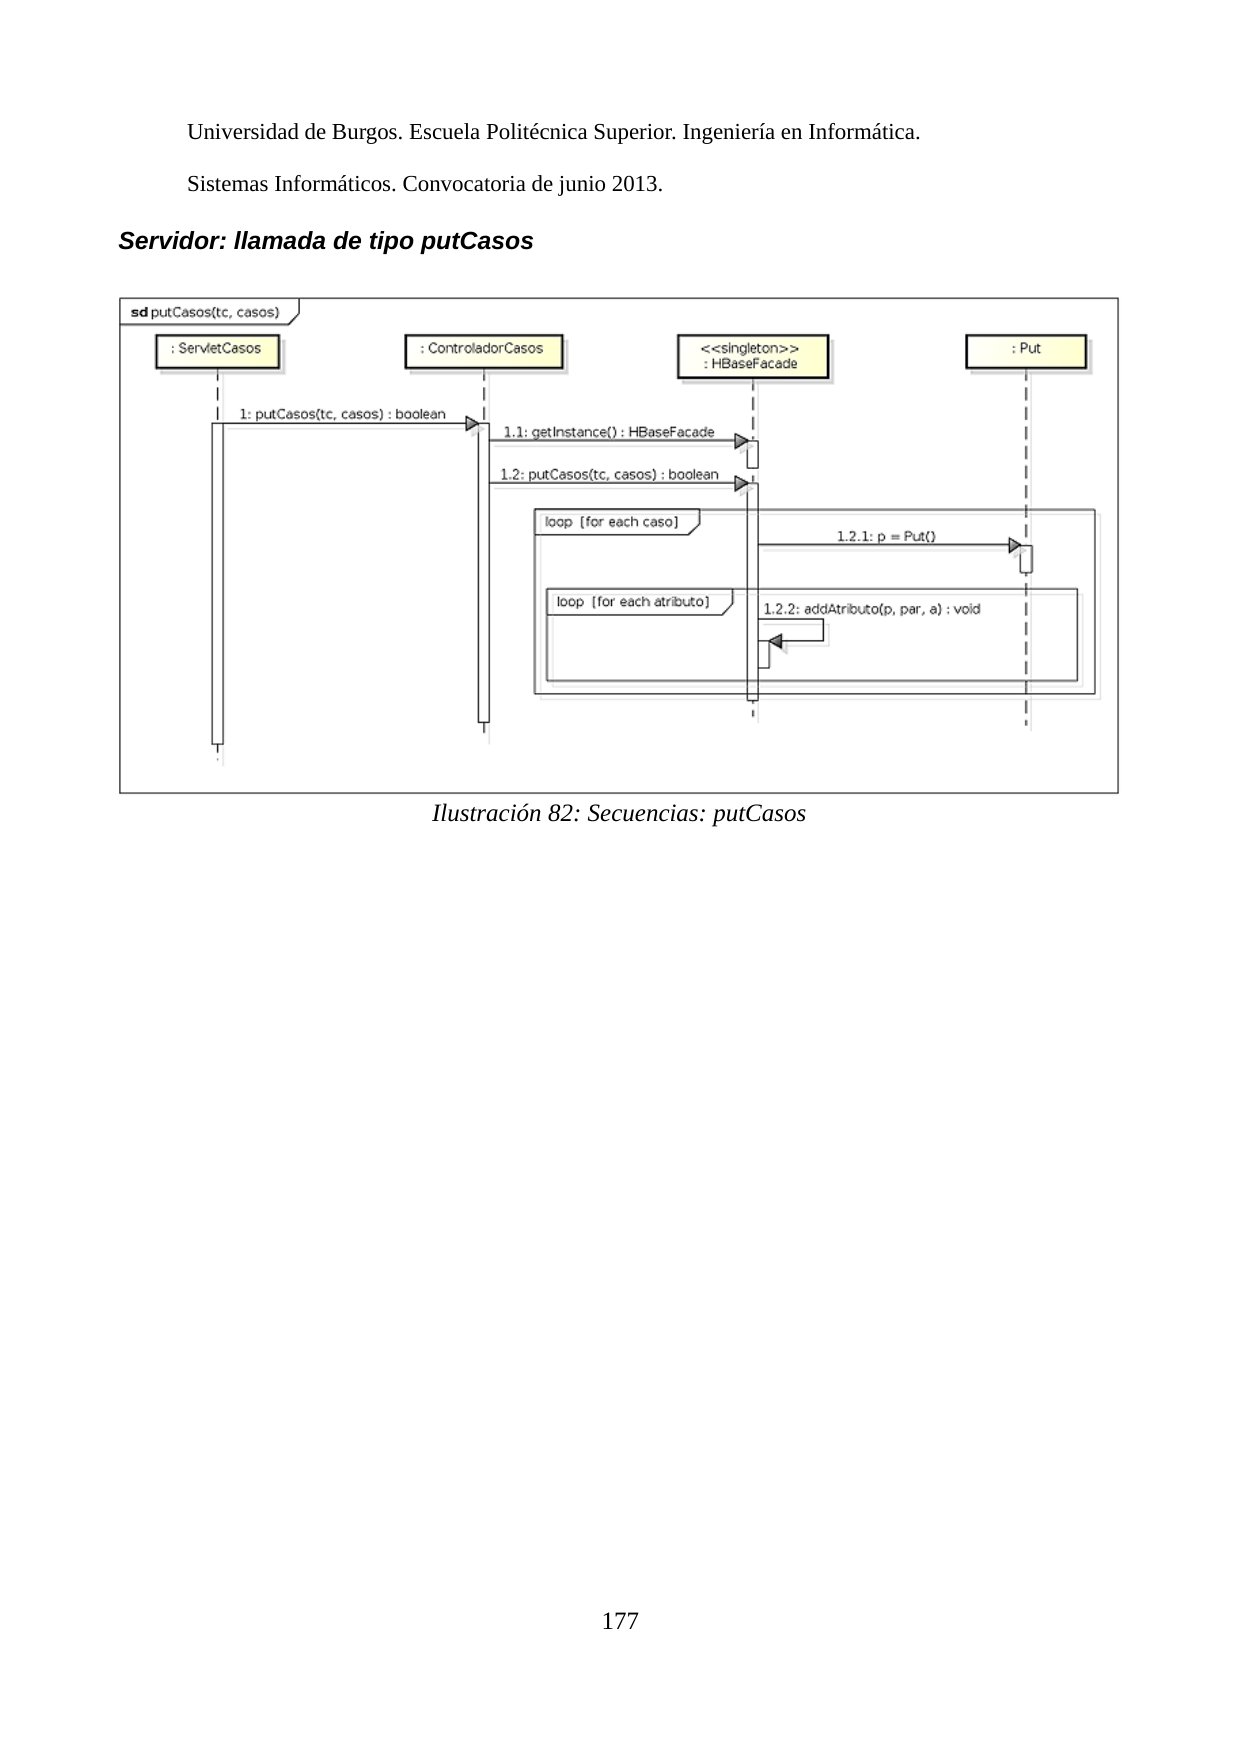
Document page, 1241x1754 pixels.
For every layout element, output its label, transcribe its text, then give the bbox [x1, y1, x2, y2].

text Ilustración 82: Secuencias: putCasos [118, 798, 1122, 827]
subtitle Servidor: llamada de tipo putCasos [118, 226, 1122, 254]
text [118, 279, 1122, 296]
picture [118, 296, 1123, 798]
